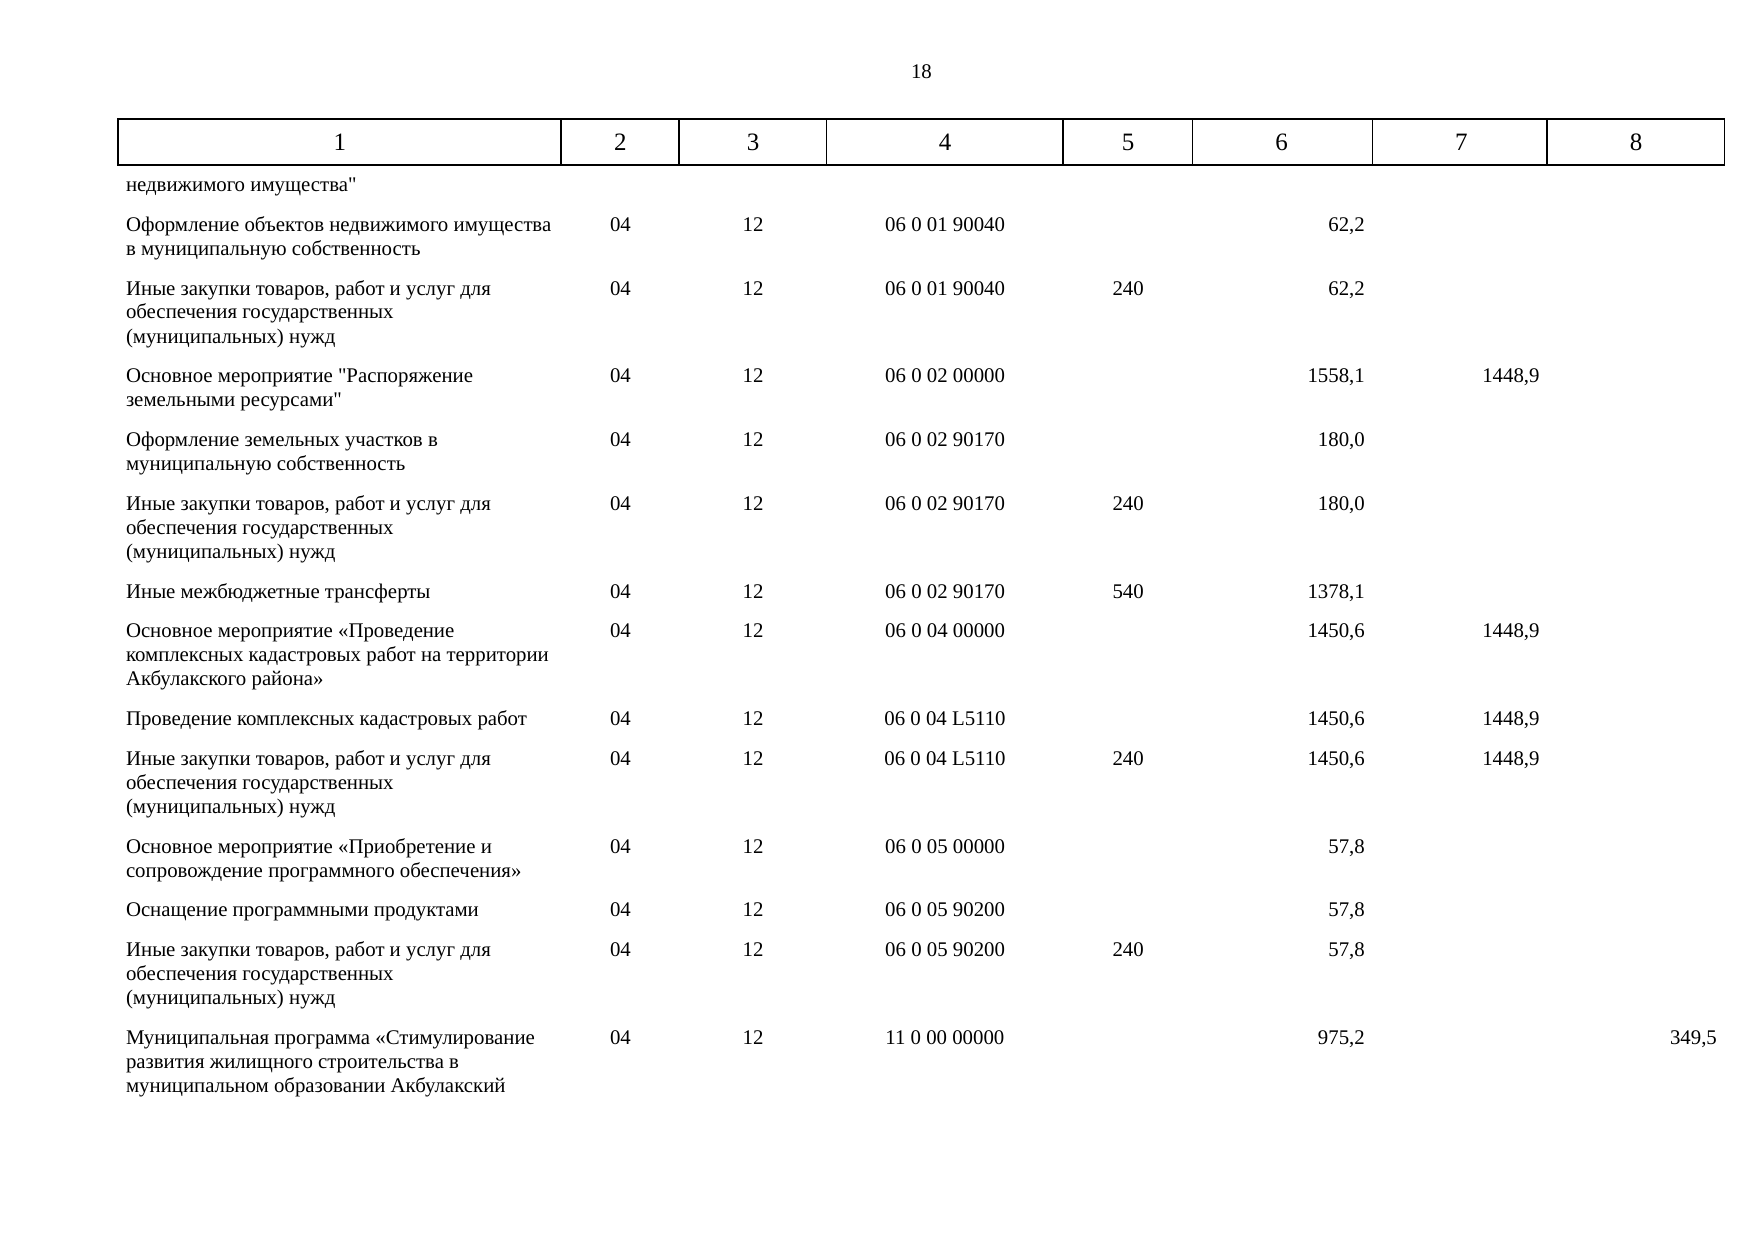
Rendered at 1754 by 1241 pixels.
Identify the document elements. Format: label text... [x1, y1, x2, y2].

table_cell 04 [561, 826, 679, 889]
table_cell 12 [679, 419, 827, 483]
table_cell 04 [561, 419, 679, 483]
table_cell [1063, 166, 1193, 204]
table_cell [1063, 890, 1193, 929]
table_cell [1372, 571, 1547, 610]
table_cell [827, 166, 1063, 204]
table_cell Основное мероприятие "Распоряжение земельными ресурсами" [118, 355, 561, 419]
table_cell [1372, 1017, 1547, 1105]
table_cell 06 0 05 00000 [827, 826, 1063, 889]
table_cell [1063, 419, 1193, 483]
table_cell [1063, 698, 1193, 738]
table_cell Муниципальная программа «Стимулирование развития жилищного строительства в муниципальном образовании Акбулакский [118, 1017, 561, 1105]
table_cell [1063, 204, 1193, 268]
table_header [119, 120, 560, 164]
table_cell [1193, 166, 1372, 204]
table_cell 12 [679, 929, 827, 1017]
table_header 7 [1380, 128, 1542, 156]
table_cell 240 [1063, 483, 1193, 571]
table_cell 04 [561, 1017, 679, 1105]
table_cell 240 [1063, 268, 1193, 355]
table_cell 62,2 [1193, 268, 1372, 355]
table_cell 12 [679, 571, 827, 610]
table_cell [1547, 610, 1724, 698]
table_header [827, 120, 1062, 164]
table_cell 12 [679, 355, 827, 419]
table_cell 12 [679, 738, 827, 826]
table_cell [1372, 419, 1547, 483]
table_cell 975,2 [1193, 1017, 1372, 1105]
table_cell [1547, 826, 1724, 889]
table_cell [679, 166, 827, 204]
table_header [1373, 120, 1546, 164]
table_header 6 [1201, 128, 1362, 156]
table_cell Основное мероприятие «Проведение комплексных кадастровых работ на территории Акбулакского района» [118, 610, 561, 698]
table_cell 180,0 [1193, 419, 1372, 483]
table_cell 06 0 04 L5110 [827, 698, 1063, 738]
table_cell 1448,9 [1372, 698, 1547, 738]
table_cell 180,0 [1193, 483, 1372, 571]
table_cell [1372, 483, 1547, 571]
table_cell 12 [679, 1017, 827, 1105]
table_cell 12 [679, 826, 827, 889]
table_cell 349,5 [1547, 1017, 1724, 1105]
table_cell 04 [561, 738, 679, 826]
table_cell [1547, 890, 1724, 929]
table_cell Иные закупки товаров, работ и услуг для обеспечения государственных (муниципальных) нужд [118, 738, 561, 826]
table_cell 1448,9 [1372, 738, 1547, 826]
table_header 2 [569, 128, 671, 156]
table_cell Иные межбюджетные трансферты [118, 571, 561, 610]
table_cell [1063, 355, 1193, 419]
table_cell [1547, 698, 1724, 738]
table_header [1064, 120, 1192, 164]
table_cell [1372, 929, 1547, 1017]
table_cell 1558,1 [1193, 355, 1372, 419]
table_cell Иные закупки товаров, работ и услуг для обеспечения государственных (муниципальных) нужд [118, 268, 561, 355]
table_cell 12 [679, 610, 827, 698]
table_cell [1547, 483, 1724, 571]
table_cell 1448,9 [1372, 355, 1547, 419]
table_cell Иные закупки товаров, работ и услуг для обеспечения государственных (муниципальных) нужд [118, 929, 561, 1017]
table_cell недвижимого имущества" [118, 166, 561, 204]
table_cell 04 [561, 698, 679, 738]
table_cell 12 [679, 204, 827, 268]
table_cell Оснащение программными продуктами [118, 890, 561, 929]
table_cell 06 0 01 90040 [827, 268, 1063, 355]
table_cell [1547, 419, 1724, 483]
table_cell 12 [679, 268, 827, 355]
table_cell 04 [561, 610, 679, 698]
table_cell [1063, 610, 1193, 698]
table_cell [1547, 166, 1724, 204]
table_cell 04 [561, 571, 679, 610]
table_cell Оформление земельных участков в муниципальную собственность [118, 419, 561, 483]
table_cell 12 [679, 890, 827, 929]
table_cell 57,8 [1193, 929, 1372, 1017]
table_header 5 [1071, 128, 1185, 156]
table_cell 06 0 02 90170 [827, 571, 1063, 610]
table_cell 540 [1063, 571, 1193, 610]
table_cell 240 [1063, 929, 1193, 1017]
table_header [1193, 120, 1372, 164]
table_cell 04 [561, 483, 679, 571]
table_cell [561, 166, 679, 204]
table_cell 12 [679, 698, 827, 738]
table_cell 1450,6 [1193, 610, 1372, 698]
table_header 1 [126, 128, 553, 156]
table_cell [1547, 204, 1724, 268]
table_cell [1547, 355, 1724, 419]
table_cell 06 0 02 90170 [827, 483, 1063, 571]
table_cell 06 0 04 L5110 [827, 738, 1063, 826]
table_cell 1450,6 [1193, 698, 1372, 738]
table_cell [1547, 929, 1724, 1017]
table_cell [1547, 268, 1724, 355]
table_cell 11 0 00 00000 [827, 1017, 1063, 1105]
table_cell Проведение комплексных кадастровых работ [118, 698, 561, 738]
table_cell 04 [561, 355, 679, 419]
table_cell 06 0 05 90200 [827, 929, 1063, 1017]
table_cell [1372, 166, 1547, 204]
table_cell Иные закупки товаров, работ и услуг для обеспечения государственных (муниципальных) нужд [118, 483, 561, 571]
table_header [680, 120, 826, 164]
table_cell 12 [679, 483, 827, 571]
table_cell 06 0 01 90040 [827, 204, 1063, 268]
table_cell 06 0 04 00000 [827, 610, 1063, 698]
table_cell 1448,9 [1372, 610, 1547, 698]
table_cell Основное мероприятие «Приобретение и сопровождение программного обеспечения» [118, 826, 561, 889]
table_cell Оформление объектов недвижимого имущества в муниципальную собственность [118, 204, 561, 268]
table_cell 57,8 [1193, 890, 1372, 929]
table_cell [1063, 1017, 1193, 1105]
table_cell [1372, 890, 1547, 929]
table_cell 1378,1 [1193, 571, 1372, 610]
table_header [562, 120, 678, 164]
table_cell 04 [561, 929, 679, 1017]
table_cell 04 [561, 268, 679, 355]
table_header 3 [687, 128, 819, 156]
table_cell 62,2 [1193, 204, 1372, 268]
table_cell 04 [561, 890, 679, 929]
table_cell 06 0 02 00000 [827, 355, 1063, 419]
table_cell 1450,6 [1193, 738, 1372, 826]
table_cell [1372, 204, 1547, 268]
table_cell [1547, 738, 1724, 826]
table_cell 240 [1063, 738, 1193, 826]
table_header 8 [1555, 128, 1716, 156]
table_cell [1372, 268, 1547, 355]
table_cell [1063, 826, 1193, 889]
table_cell [1547, 571, 1724, 610]
table_cell 04 [561, 204, 679, 268]
table_cell 06 0 05 90200 [827, 890, 1063, 929]
table_cell [1372, 826, 1547, 889]
table_cell 57,8 [1193, 826, 1372, 889]
table_header 4 [835, 128, 1055, 156]
table_cell 06 0 02 90170 [827, 419, 1063, 483]
table_header [1548, 120, 1724, 164]
